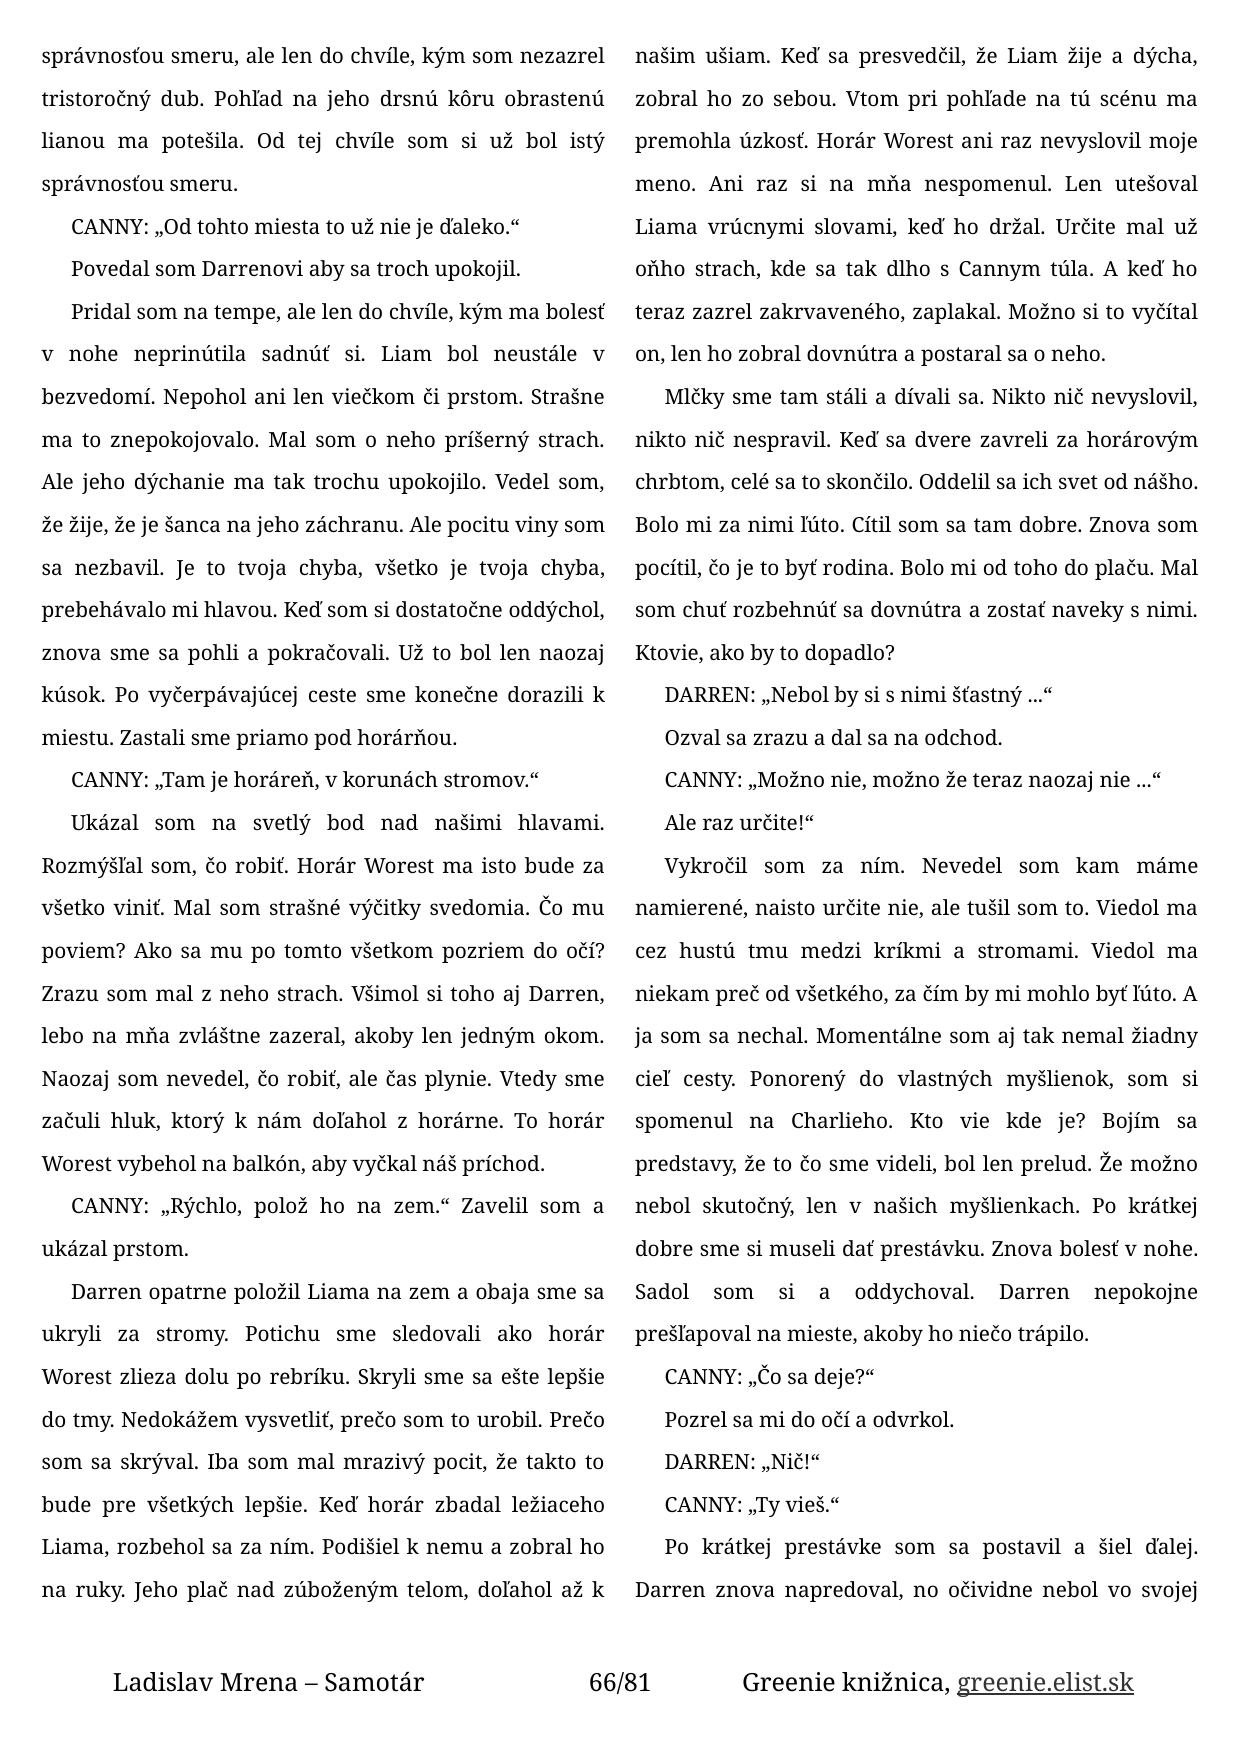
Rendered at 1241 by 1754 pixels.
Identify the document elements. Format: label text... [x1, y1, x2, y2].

text Ukázal som na svetlý bod nad našimi hlavami. Rozmýšľal som, čo robiť. Horár Worest ma isto bude za všetko viniť. Mal som strašné výčitky svedomia. Čo mu poviem? Ako sa mu po tomto všetkom pozriem do očí? Zrazu som mal z neho strach. Všimol si toho aj Darren, lebo na mňa zvláštne zazeral, akoby len jedným okom. Naozaj som nevedel, čo robiť, ale čas plynie. Vtedy sme začuli hluk, ktorý k nám doľahol z horárne. To horár Worest vybehol na balkón, aby vyčkal náš príchod. [41, 808, 605, 1177]
text správnosťou smeru, ale len do chvíle, kým som nezazrel tristoročný dub. Pohľad na jeho drsnú kôru obrastenú lianou ma potešila. Od tej chvíle som si už bol istý správnosťou smeru. [41, 41, 605, 198]
text Po krátkej prestávke som sa postavil a šiel ďalej. Darren znova napredoval, no očividne nebol vo svojej [635, 1532, 1199, 1603]
text CANNY: „Ty vieš.“ [635, 1490, 1199, 1518]
text CANNY: „Tam je horáreň, v korunách stromov.“ [41, 766, 605, 794]
text CANNY: „Rýchlo, polož ho na zem.“ Zavelil som a ukázal prstom. [41, 1192, 605, 1263]
text Pridal som na tempe, ale len do chvíle, kým ma bolesť v nohe neprinútila sadnúť si. Liam bol neustále v bezvedomí. Nepohol ani len viečkom či prstom. Strašne ma to znepokojovalo. Mal som o neho príšerný strach. Ale jeho dýchanie ma tak trochu upokojilo. Vedel som, že žije, že je šanca na jeho záchranu. Ale pocitu viny som sa nezbavil. Je to tvoja chyba, všetko je tvoja chyba, prebehávalo mi hlavou. Keď som si dostatočne oddýchol, znova sme sa pohli a pokračovali. Už to bol len naozaj kúsok. Po vyčerpávajúcej ceste sme konečne dorazili k miestu. Zastali sme priamo pod horárňou. [41, 297, 605, 751]
text Povedal som Darrenovi aby sa troch upokojil. [41, 254, 605, 283]
text CANNY: „Od tohto miesta to už nie je ďaleko.“ [41, 212, 605, 240]
text Mlčky sme tam stáli a dívali sa. Nikto nič nevyslovil, nikto nič nespravil. Keď sa dvere zavreli za horárovým chrbtom, celé sa to skončilo. Oddelil sa ich svet od nášho. Bolo mi za nimi ľúto. Cítil som sa tam dobre. Znova som pocítil, čo je to byť rodina. Bolo mi od toho do plaču. Mal som chuť rozbehnúť sa dovnútra a zostať naveky s nimi. Ktovie, ako by to dopadlo? [635, 382, 1199, 666]
text DARREN: „Nebol by si s nimi šťastný ...“ [635, 680, 1199, 709]
text Darren opatrne položil Liama na zem a obaja sme sa ukryli za stromy. Potichu sme sledovali ako horár Worest zlieza dolu po rebríku. Skryli sme sa ešte lepšie do tmy. Nedokážem vysvetliť, prečo som to urobil. Prečo som sa skrýval. Iba som mal mrazivý pocit, že takto to bude pre všetkých lepšie. Keď horár zbadal ležiaceho Liama, rozbehol sa za ním. Podišiel k nemu a zobral ho na ruky. Jeho plač nad zúboženým telom, doľahol až k [41, 1277, 605, 1603]
text DARREN: „Nič!“ [635, 1447, 1199, 1476]
text CANNY: „Čo sa deje?“ [635, 1362, 1199, 1391]
text Ozval sa zrazu a dal sa na odchod. [635, 723, 1199, 751]
text Ale raz určite!“ [635, 808, 1199, 837]
text našim ušiam. Keď sa presvedčil, že Liam žije a dýcha, zobral ho zo sebou. Vtom pri pohľade na tú scénu ma premohla úzkosť. Horár Worest ani raz nevyslovil moje meno. Ani raz si na mňa nespomenul. Len utešoval Liama vrúcnymi slovami, keď ho držal. Určite mal už oňho strach, kde sa tak dlho s Cannym túla. A keď ho teraz zazrel zakrvaveného, zaplakal. Možno si to vyčítal on, len ho zobral dovnútra a postaral sa o neho. [635, 41, 1199, 368]
text Vykročil som za ním. Nevedel som kam máme namierené, naisto určite nie, ale tušil som to. Viedol ma cez hustú tmu medzi kríkmi a stromami. Viedol ma niekam preč od všetkého, za čím by mi mohlo byť ľúto. A ja som sa nechal. Momentálne som aj tak nemal žiadny cieľ cesty. Ponorený do vlastných myšlienok, som si spomenul na Charlieho. Kto vie kde je? Bojím sa predstavy, že to čo sme videli, bol len prelud. Že možno nebol skutočný, len v našich myšlienkach. Po krátkej dobre sme si museli dať prestávku. Znova bolesť v nohe. Sadol som si a oddychoval. Darren nepokojne prešľapoval na mieste, akoby ho niečo trápilo. [635, 851, 1199, 1348]
text CANNY: „Možno nie, možno že teraz naozaj nie ...“ [635, 766, 1199, 794]
text Pozrel sa mi do očí a odvrkol. [635, 1405, 1199, 1433]
